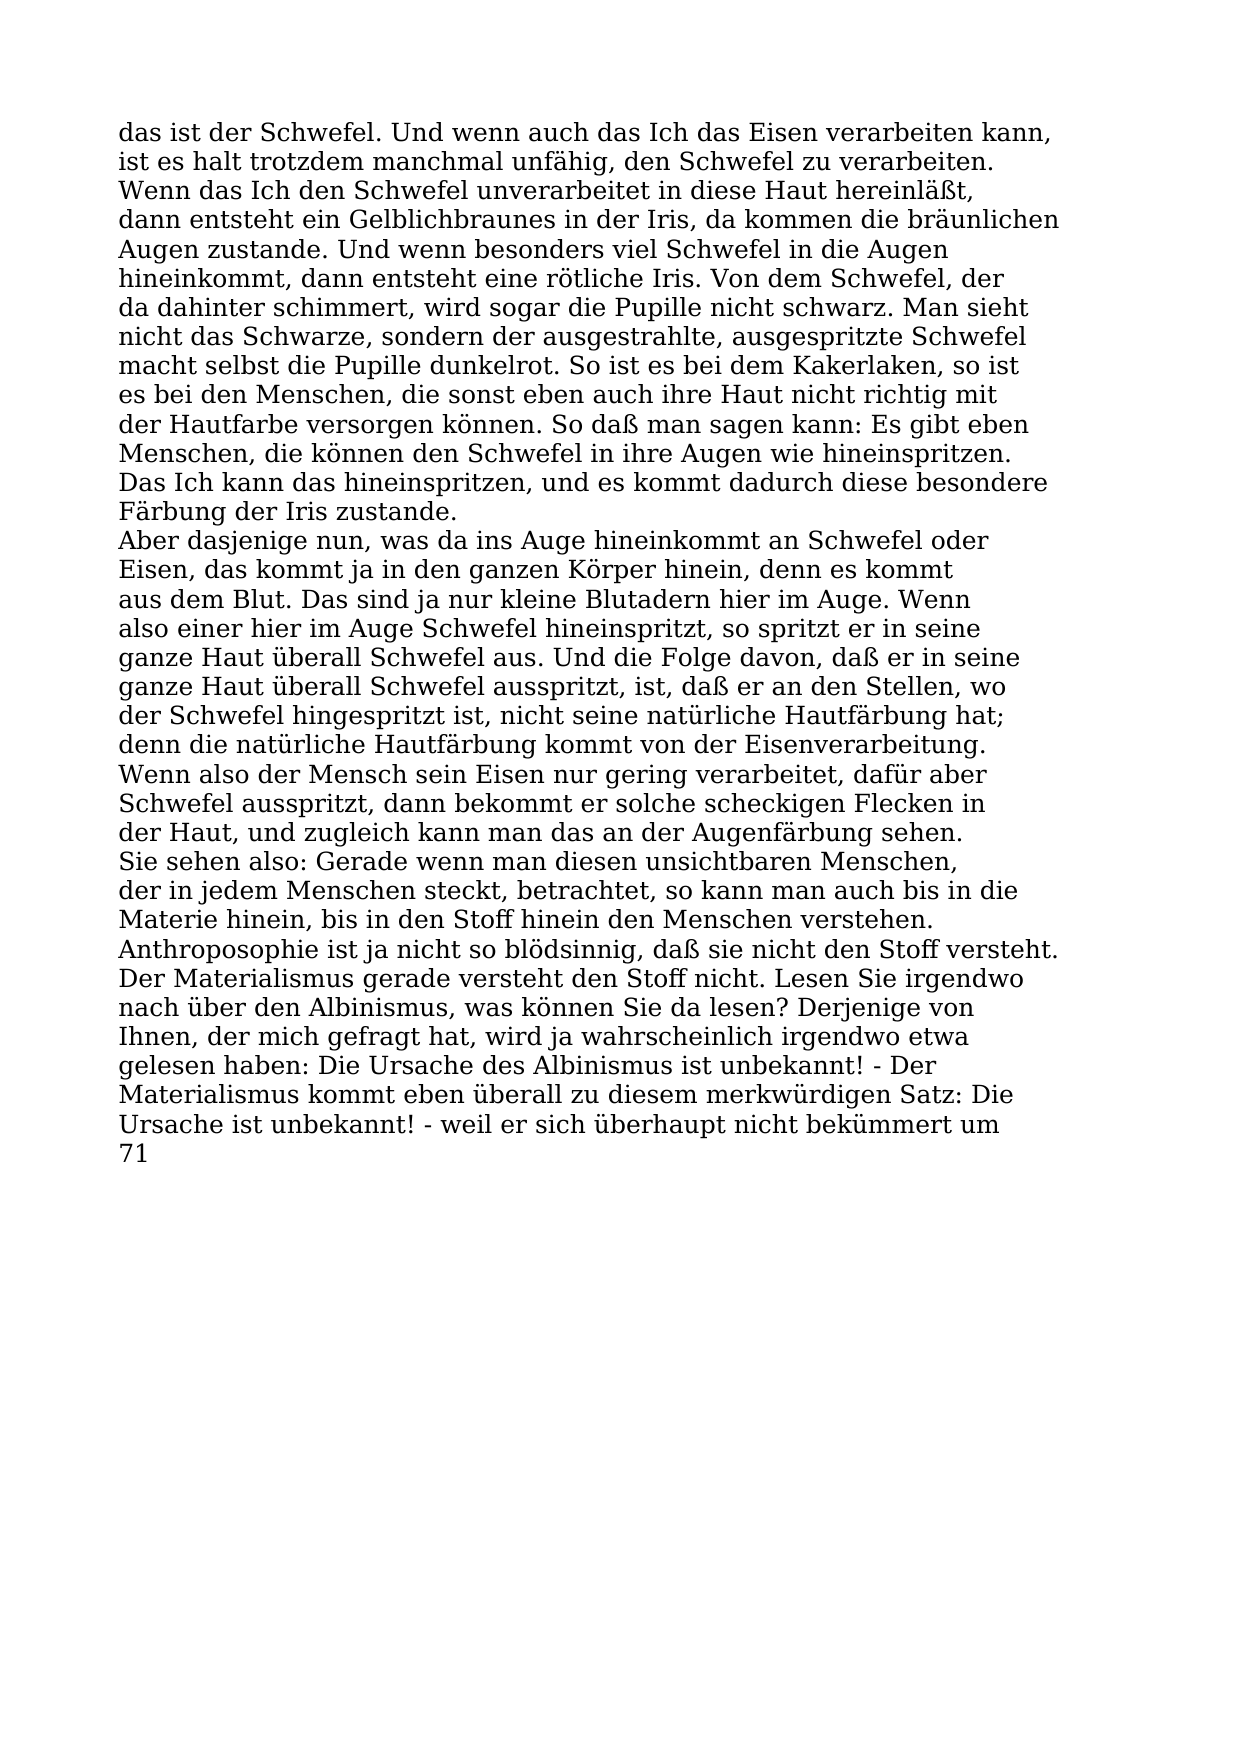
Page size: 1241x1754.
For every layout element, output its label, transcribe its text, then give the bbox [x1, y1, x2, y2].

text Materialismus kommt eben überall zu diesem merkwürdigen Satz: Die [118, 1081, 1122, 1110]
text es bei den Menschen, die sonst eben auch ihre Haut nicht richtig mit [118, 381, 1122, 410]
text der Haut, und zugleich kann man das an der Augenfärbung sehen. [118, 818, 1122, 847]
text macht selbst die Pupille dunkelrot. So ist es bei dem Kakerlaken, so ist [118, 351, 1122, 381]
text ganze Haut überall Schwefel ausspritzt, ist, daß er an den Stellen, wo [118, 672, 1122, 701]
text Materie hinein, bis in den Stoff hinein den Menschen verstehen. Anthroposophie ist ja nicht so blödsinnig, daß sie nicht den Stoff versteht. [118, 906, 1122, 964]
text der Schwefel hingespritzt ist, nicht seine natürliche Hautfärbung hat; [118, 701, 1122, 731]
text Ursache ist unbekannt! - weil er sich überhaupt nicht bekümmert um [118, 1110, 1122, 1139]
text dann entsteht ein Gelblichbraunes in der Iris, da kommen die bräunlichen Augen zustande. Und wenn besonders viel Schwefel in die Augen [118, 206, 1122, 264]
text Der Materialismus gerade versteht den Stoff nicht. Lesen Sie irgendwo [118, 964, 1122, 993]
text gelesen haben: Die Ursache des Albinismus ist unbekannt! - Der [118, 1051, 1122, 1081]
text das ist der Schwefel. Und wenn auch das Ich das Eisen verarbeiten kann, [118, 118, 1122, 147]
text Ihnen, der mich gefragt hat, wird ja wahrscheinlich irgendwo etwa [118, 1022, 1122, 1051]
text ganze Haut überall Schwefel aus. Und die Folge davon, daß er in seine [118, 643, 1122, 672]
text Schwefel ausspritzt, dann bekommt er solche scheckigen Flecken in [118, 789, 1122, 818]
text Wenn also der Mensch sein Eisen nur gering verarbeitet, dafür aber [118, 760, 1122, 789]
text ist es halt trotzdem manchmal unfähig, den Schwefel zu verarbeiten. [118, 147, 1122, 176]
text 71 [118, 1139, 1122, 1168]
text der Hautfarbe versorgen können. So daß man sagen kann: Es gibt eben [118, 410, 1122, 439]
text aus dem Blut. Das sind ja nur kleine Blutadern hier im Auge. Wenn [118, 585, 1122, 614]
text Das Ich kann das hineinspritzen, und es kommt dadurch diese besondere Färbung der Iris zustande. [118, 468, 1122, 526]
text Sie sehen also: Gerade wenn man diesen unsichtbaren Menschen, [118, 847, 1122, 876]
text also einer hier im Auge Schwefel hineinspritzt, so spritzt er in seine [118, 614, 1122, 643]
text da dahinter schimmert, wird sogar die Pupille nicht schwarz. Man sieht [118, 293, 1122, 322]
text hineinkommt, dann entsteht eine rötliche Iris. Von dem Schwefel, der [118, 264, 1122, 293]
text Wenn das Ich den Schwefel unverarbeitet in diese Haut hereinläßt, [118, 176, 1122, 206]
text Aber dasjenige nun, was da ins Auge hineinkommt an Schwefel oder [118, 526, 1122, 556]
text Eisen, das kommt ja in den ganzen Körper hinein, denn es kommt [118, 556, 1122, 585]
text nicht das Schwarze, sondern der ausgestrahlte, ausgespritzte Schwefel [118, 322, 1122, 351]
text nach über den Albinismus, was können Sie da lesen? Derjenige von [118, 993, 1122, 1022]
text der in jedem Menschen steckt, betrachtet, so kann man auch bis in die [118, 876, 1122, 906]
text denn die natürliche Hautfärbung kommt von der Eisenverarbeitung. [118, 731, 1122, 760]
text Menschen, die können den Schwefel in ihre Augen wie hineinspritzen. [118, 439, 1122, 468]
